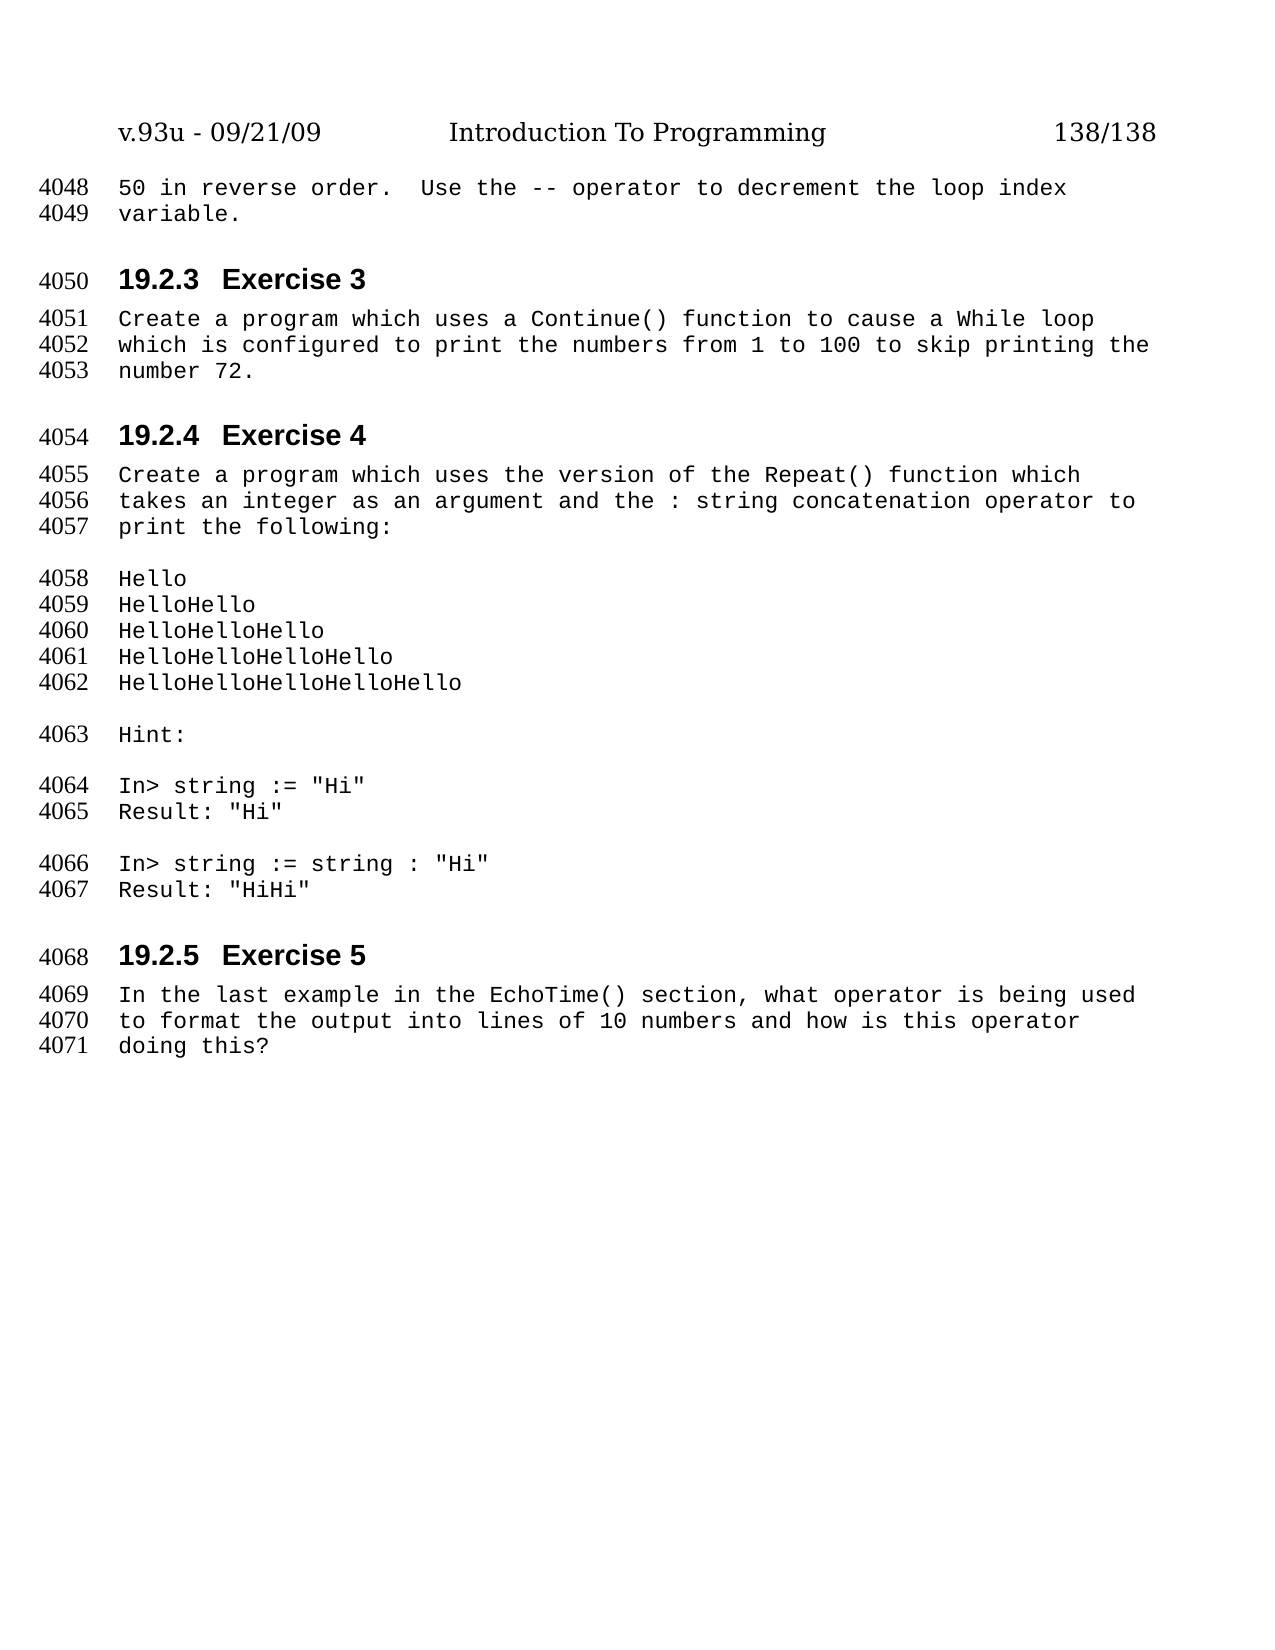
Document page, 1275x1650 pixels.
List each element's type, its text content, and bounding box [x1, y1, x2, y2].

text In> string := string : "Hi" [118, 853, 1157, 878]
text Create a program which uses the version of the Repeat() function which takes an integer as an argument and the : string concatenation operator to print the following: [118, 463, 1157, 541]
text Hint: [118, 723, 1157, 749]
text HelloHello [118, 593, 1157, 619]
text Result: "Hi" [118, 801, 1157, 827]
text Result: "HiHi" [118, 878, 1157, 904]
text 50 in reverse order. Use the -- operator to decrement the loop index variable. [118, 177, 1157, 229]
subtitle Exercise 4 [118, 418, 1157, 452]
subtitle Exercise 3 [118, 262, 1157, 295]
subtitle Exercise 5 [118, 937, 1157, 971]
text HelloHelloHelloHello [118, 645, 1157, 671]
text HelloHelloHello [118, 619, 1157, 645]
text Create a program which uses a Continue() function to cause a While loop which is configured to print the numbers from 1 to 100 to skip printing the number 72. [118, 307, 1157, 385]
text In> string := "Hi" [118, 775, 1157, 801]
text Hello [118, 567, 1157, 593]
text HelloHelloHelloHelloHello [118, 671, 1157, 697]
text In the last example in the EchoTime() section, what operator is being used to format the output into lines of 10 numbers and how is this operator doing this? [118, 983, 1157, 1061]
